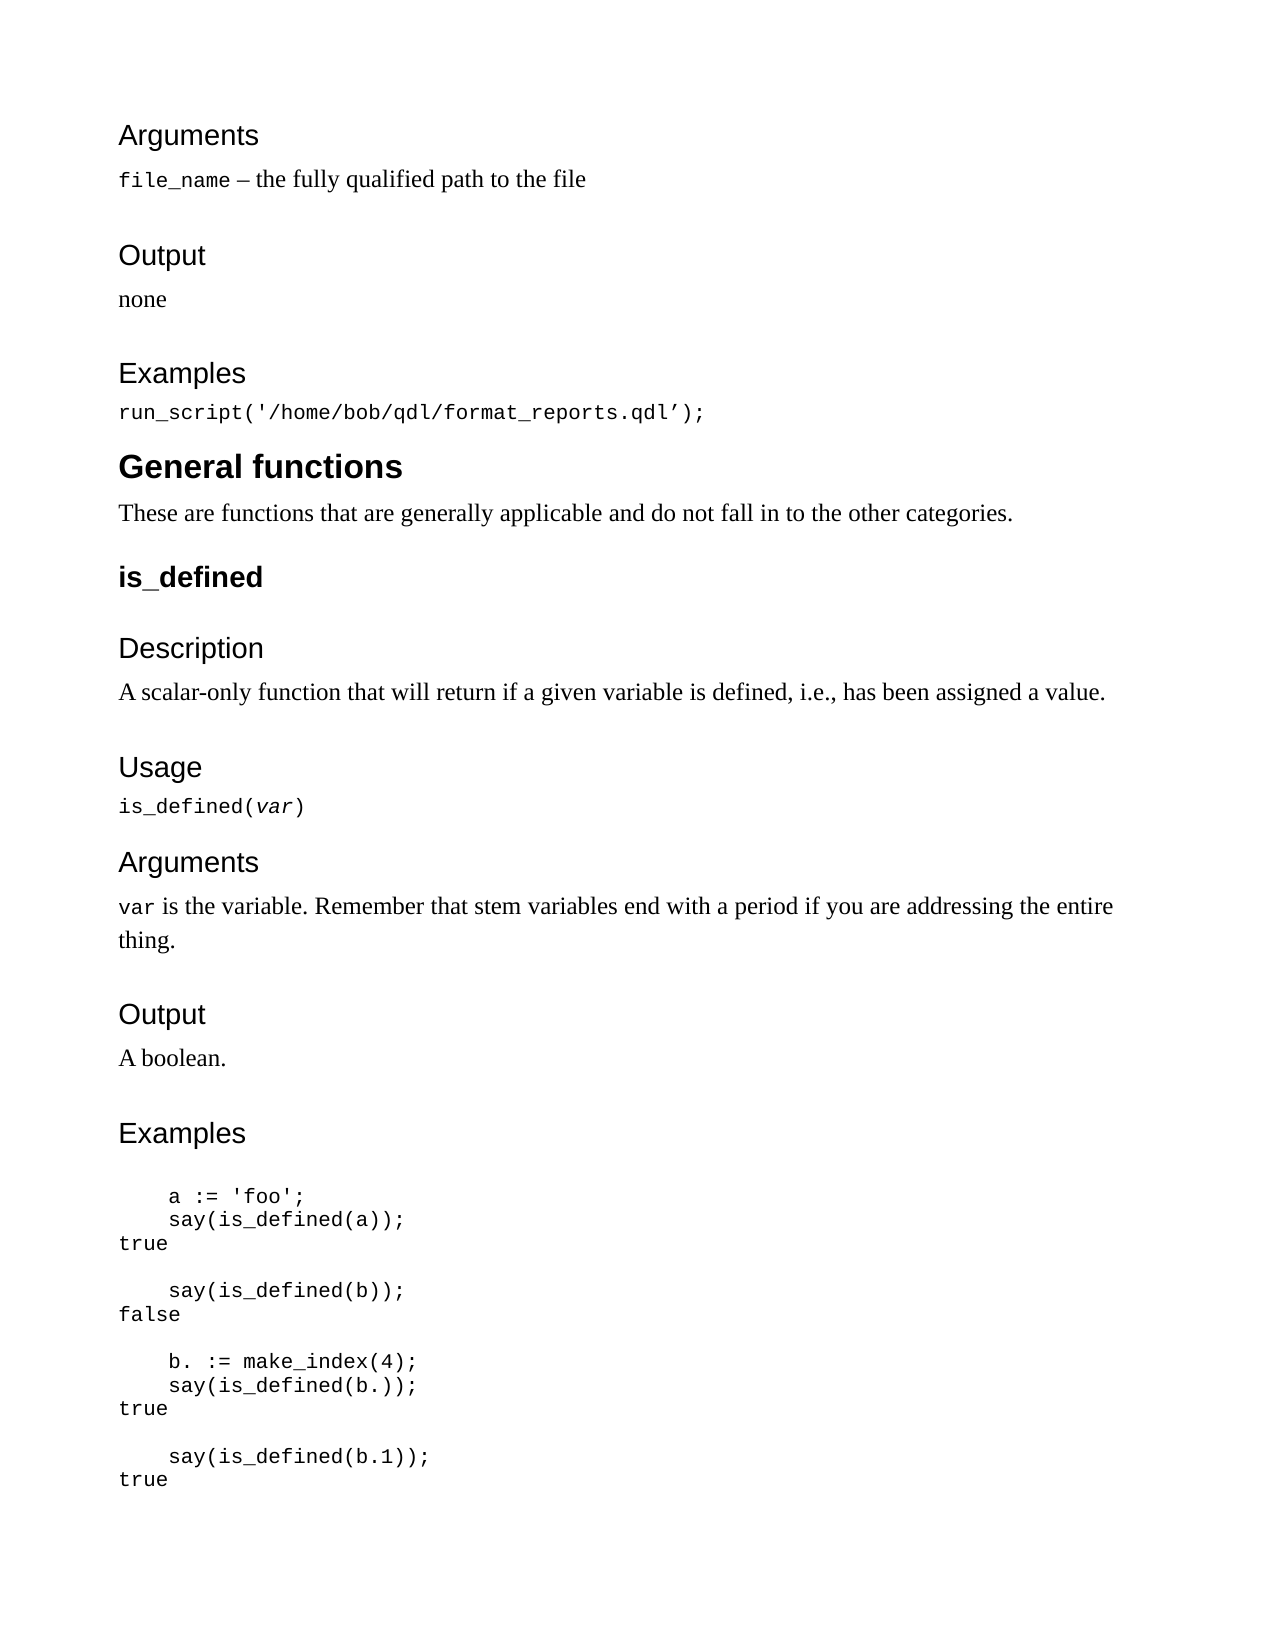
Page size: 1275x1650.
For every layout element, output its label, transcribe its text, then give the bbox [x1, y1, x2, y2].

text true [118, 1233, 1157, 1257]
text A scalar-only function that will return if a given variable is defined, i.e., has been assigned a value. [118, 677, 1157, 706]
text say(is_defined(b.1)); [118, 1446, 1157, 1469]
subtitle Output [118, 238, 1157, 271]
text A boolean. [118, 1043, 1157, 1072]
text These are functions that are generally applicable and do not fall in to the other categories. [118, 498, 1157, 527]
subtitle Arguments [118, 845, 1157, 878]
text say(is_defined(b.)); [118, 1375, 1157, 1398]
text is_defined(var) [118, 796, 1157, 820]
subtitle Usage [118, 750, 1157, 784]
text var is the variable. Remember that stem variables end with a period if you are addressing the entire thing. [118, 891, 1157, 953]
subtitle is_defined [118, 560, 1157, 594]
text say(is_defined(a)); [118, 1209, 1157, 1233]
subtitle Examples [118, 1116, 1157, 1149]
subtitle Arguments [118, 118, 1157, 152]
text run_script('/home/bob/qdl/format_reports.qdl’); [118, 402, 1157, 426]
text file_name – the fully qualified path to the file [118, 164, 1157, 194]
text none [118, 284, 1157, 312]
text true [118, 1398, 1157, 1422]
subtitle General functions [118, 447, 1157, 486]
text true [118, 1469, 1157, 1493]
text say(is_defined(b)); [118, 1280, 1157, 1304]
subtitle Output [118, 997, 1157, 1031]
text false [118, 1304, 1157, 1327]
subtitle Description [118, 631, 1157, 665]
subtitle Examples [118, 356, 1157, 390]
text a := 'foo'; [118, 1186, 1157, 1209]
text b. := make_index(4); [118, 1351, 1157, 1375]
